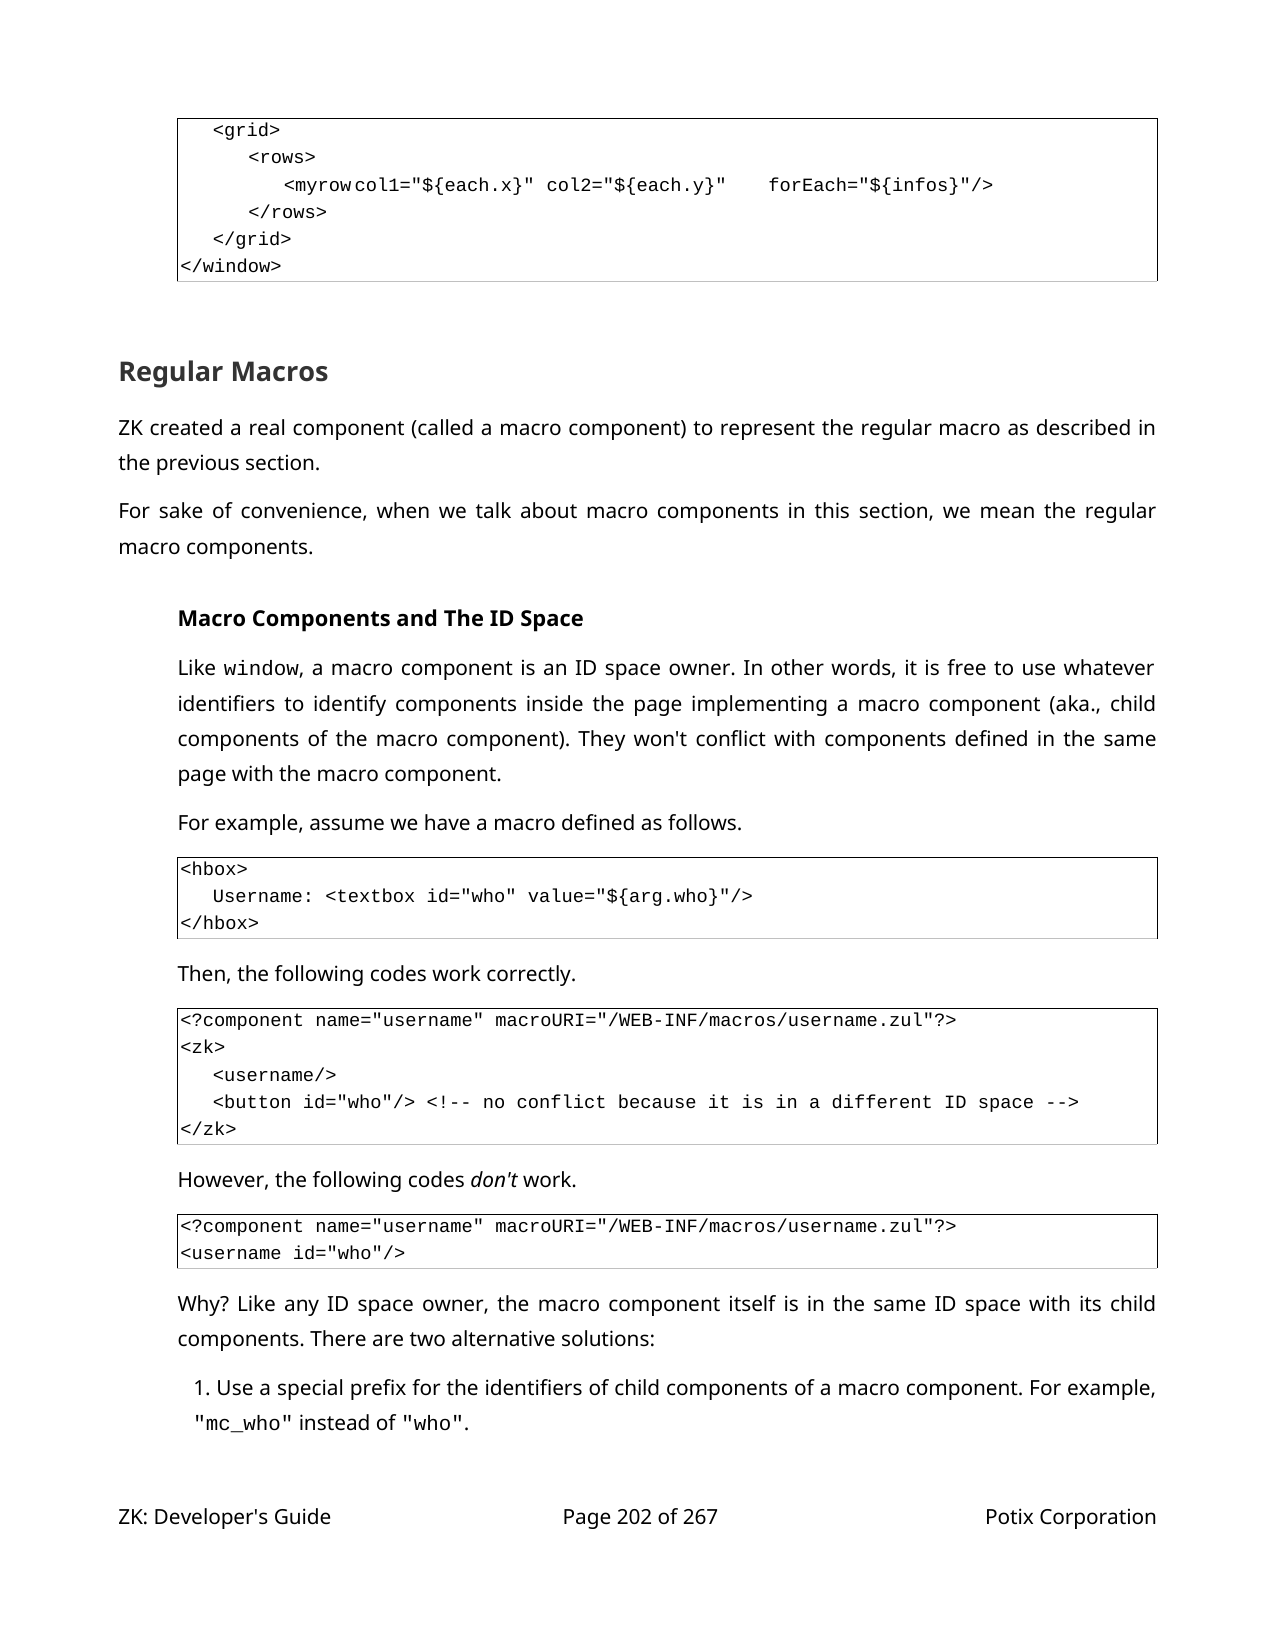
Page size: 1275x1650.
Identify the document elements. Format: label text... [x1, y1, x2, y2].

text <?component name="username" macroURI="/WEB-INF/macros/username.zul"?> [178, 1215, 1157, 1238]
text <?component name="username" macroURI="/WEB-INF/macros/username.zul"?> [178, 1009, 1157, 1032]
subtitle Macro Components and The ID Space [177, 603, 1157, 633]
text For example, assume we have a macro defined as follows. [177, 808, 1157, 836]
text <button id="who"/> <!-- no conflict because it is in a different ID space --> [178, 1089, 1157, 1114]
text </hbox> [178, 911, 1157, 938]
subtitle Regular Macros [118, 352, 1157, 389]
text Like window, a macro component is an ID space owner. In other words, it is free to use whatever identifiers to identify components inside the page implementing a macro component (aka., child components of the macro component). They won't conflict with components defined in the same page with the macro component. [177, 653, 1157, 787]
text <username/> [178, 1062, 1157, 1087]
text </rows> [178, 200, 1157, 224]
text <username id="who"/> [178, 1241, 1157, 1268]
text <myrow col1="${each.x}" col2="${each.y}" forEach="${infos}"/> [178, 172, 1157, 197]
text Then, the following codes work correctly. [177, 959, 1157, 987]
text For sake of convenience, when we talk about macro components in this section, we mean the regular macro components. [118, 497, 1157, 560]
list 1. Use a special prefix for the identifiers of child components of a macro component. For example, "mc_who" instead of "who". [156, 1373, 1157, 1436]
text ZK created a real component (called a macro component) to represent the regular macro as described in the previous section. [118, 413, 1157, 476]
text <zk> [178, 1035, 1157, 1059]
text </grid> [178, 227, 1157, 251]
text However, the following codes don't work. [177, 1165, 1157, 1193]
text </zk> [178, 1117, 1157, 1144]
text Username: <textbox id="who" value="${arg.who}"/> [178, 884, 1157, 908]
text <grid> [178, 119, 1157, 142]
text <rows> [178, 145, 1157, 169]
text <hbox> [178, 858, 1157, 881]
text </window> [178, 254, 1157, 281]
text Why? Like any ID space owner, the macro component itself is in the same ID space with its child components. There are two alternative solutions: [177, 1289, 1157, 1352]
